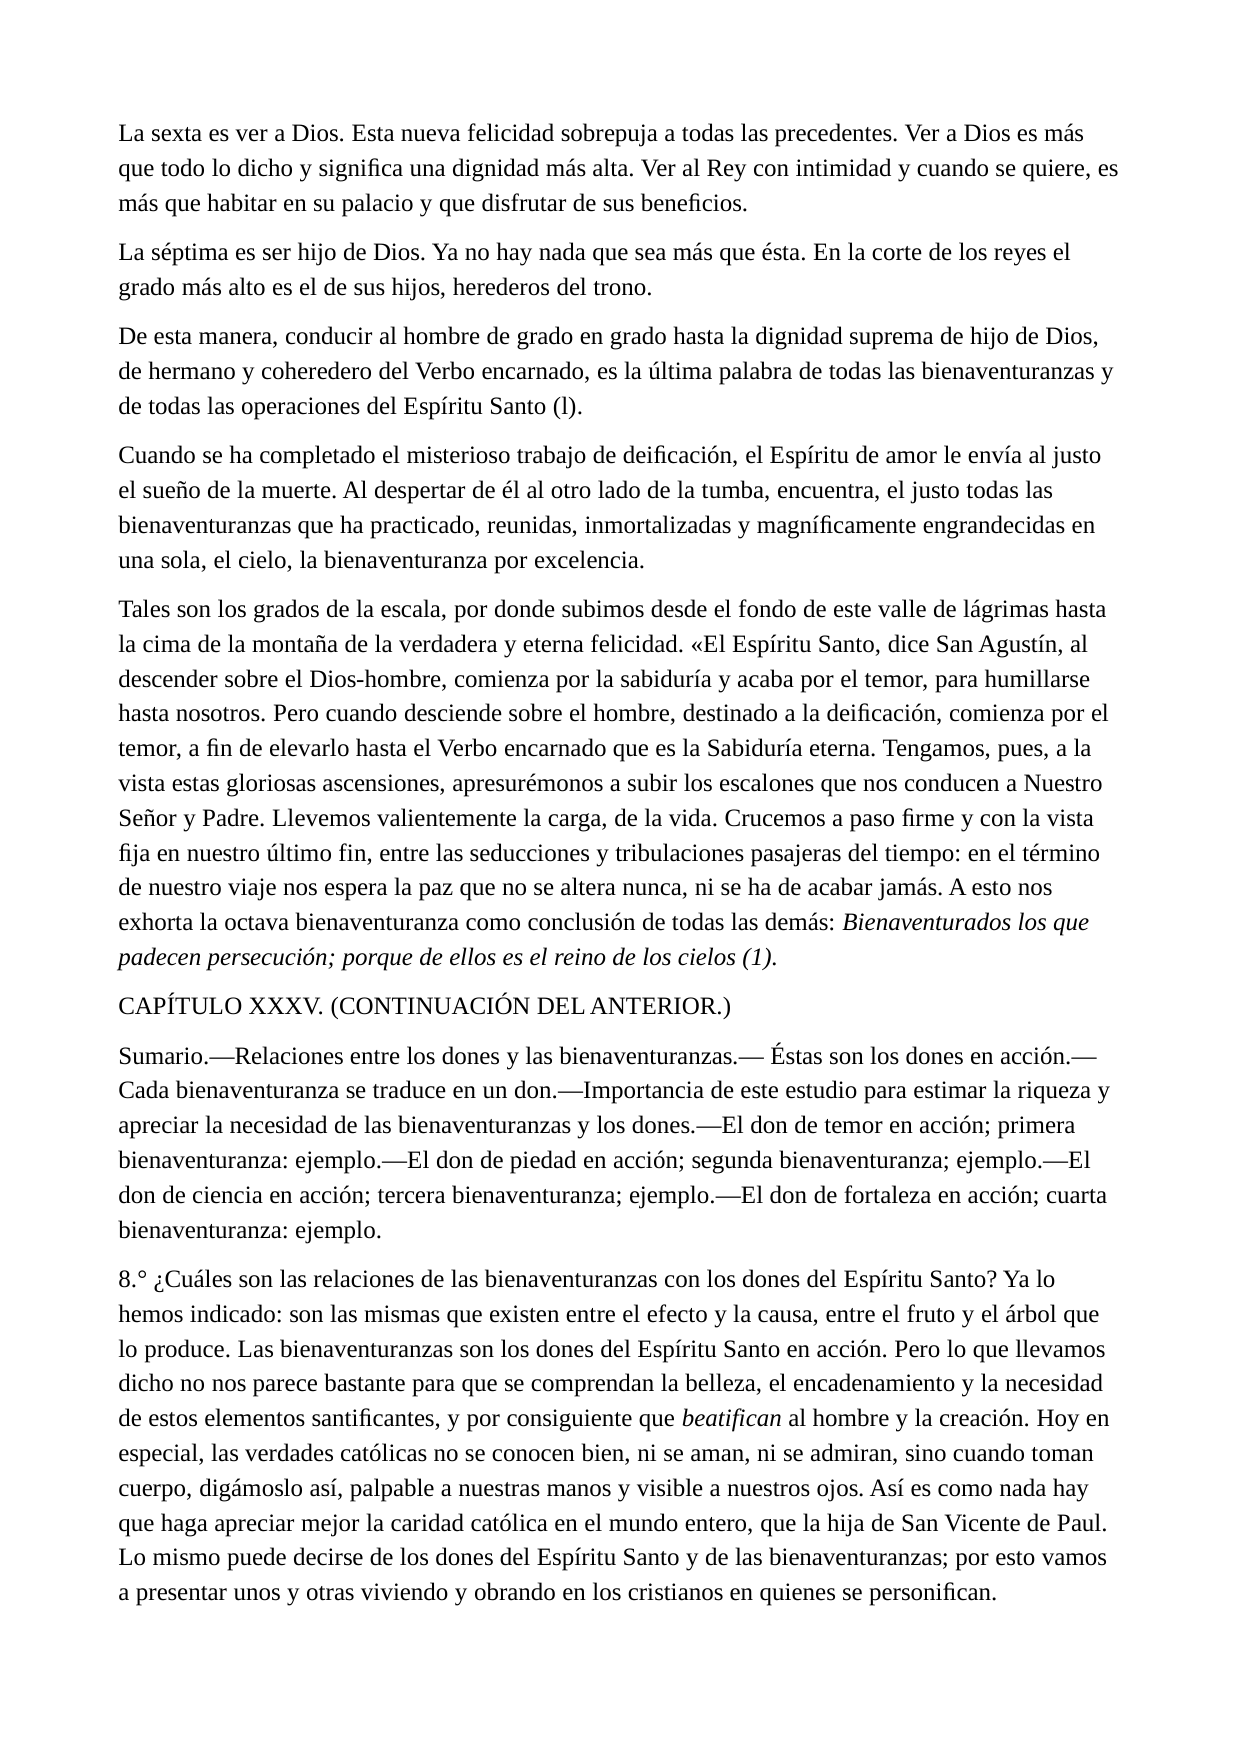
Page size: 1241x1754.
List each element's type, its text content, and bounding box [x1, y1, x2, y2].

text Cuando se ha completado el misterioso trabajo de deiﬁcación, el Espíritu de amor le envía al justo el sueño de la muerte. Al despertar de él al otro lado de la tumba, encuentra, el justo todas las bienaventuranzas que ha practicado, reunidas, inmortalizadas y magníﬁcamente engrandecidas en una sola, el cielo, la bienaventuranza por excelencia. [118, 440, 1122, 574]
text 8.° ¿Cuáles son las relaciones de las bienaventuranzas con los dones del Espíritu Santo? Ya lo hemos indicado: son las mismas que existen entre el efecto y la causa, entre el fruto y el árbol que lo produce. Las bienaventuranzas son los dones del Espíritu Santo en acción. Pero lo que llevamos dicho no nos parece bastante para que se comprendan la belleza, el encadenamiento y la necesidad de estos elementos santiﬁcantes, y por consiguiente que beatifican al hombre y la creación. Hoy en especial, las verdades católicas no se conocen bien, ni se aman, ni se admiran, sino cuando toman cuerpo, digámoslo así, palpable a nuestras manos y visible a nuestros ojos. Así es como nada hay que haga apreciar mejor la caridad católica en el mundo entero, que la hija de San Vicente de Paul. Lo mismo puede decirse de los dones del Espíritu Santo y de las bienaventuranzas; por esto vamos a presentar unos y otras viviendo y obrando en los cristianos en quienes se personiﬁcan. [118, 1264, 1122, 1606]
text Sumario.—Relaciones entre los dones y las bienaventuranzas.— Éstas son los dones en acción.—Cada bienaventuranza se traduce en un don.—Importancia de este estudio para estimar la riqueza y apreciar la necesidad de las bienaventuranzas y los dones.—El don de temor en acción; primera bienaventuranza: ejemplo.—El don de piedad en acción; segunda bienaventuranza; ejemplo.—El don de ciencia en acción; tercera bienaventuranza; ejemplo.—El don de fortaleza en acción; cuarta bienaventuranza: ejemplo. [118, 1041, 1122, 1244]
text La sexta es ver a Dios. Esta nueva felicidad sobrepuja a todas las precedentes. Ver a Dios es más que todo lo dicho y signiﬁca una dignidad más alta. Ver al Rey con intimidad y cuando se quiere, es más que habitar en su palacio y que disfrutar de sus beneﬁcios. [118, 118, 1122, 217]
text La séptima es ser hijo de Dios. Ya no hay nada que sea más que ésta. En la corte de los reyes el grado más alto es el de sus hijos, herederos del trono. [118, 237, 1122, 301]
text De esta manera, conducir al hombre de grado en grado hasta la dignidad suprema de hijo de Dios, de hermano y coheredero del Verbo encarnado, es la última palabra de todas las bienaventuranzas y de todas las operaciones del Espíritu Santo (l). [118, 321, 1122, 420]
text CAPÍTULO XXXV. (CONTINUACIÓN DEL ANTERIOR.) [118, 991, 1122, 1020]
text Tales son los grados de la escala, por donde subimos desde el fondo de este valle de lágrimas hasta la cima de la montaña de la verdadera y eterna felicidad. «El Espíritu Santo, dice San Agustín, al descender sobre el Dios-hombre, comienza por la sabiduría y acaba por el temor, para humillarse hasta nosotros. Pero cuando desciende sobre el hombre, destinado a la deiﬁcación, comienza por el temor, a ﬁn de elevarlo hasta el Verbo encarnado que es la Sabiduría eterna. Tengamos, pues, a la vista estas gloriosas ascensiones, apresurémonos a subir los escalones que nos conducen a Nuestro Señor y Padre. Llevemos valientemente la carga, de la vida. Crucemos a paso ﬁrme y con la vista ﬁja en nuestro último fin, entre las seducciones y tribulaciones pasajeras del tiempo: en el término de nuestro viaje nos espera la paz que no se altera nunca, ni se ha de acabar jamás. A esto nos exhorta la octava bienaventuranza como conclusión de todas las demás: Bienaventurados los que padecen persecución; porque de ellos es el reino de los cielos (1). [118, 594, 1122, 971]
